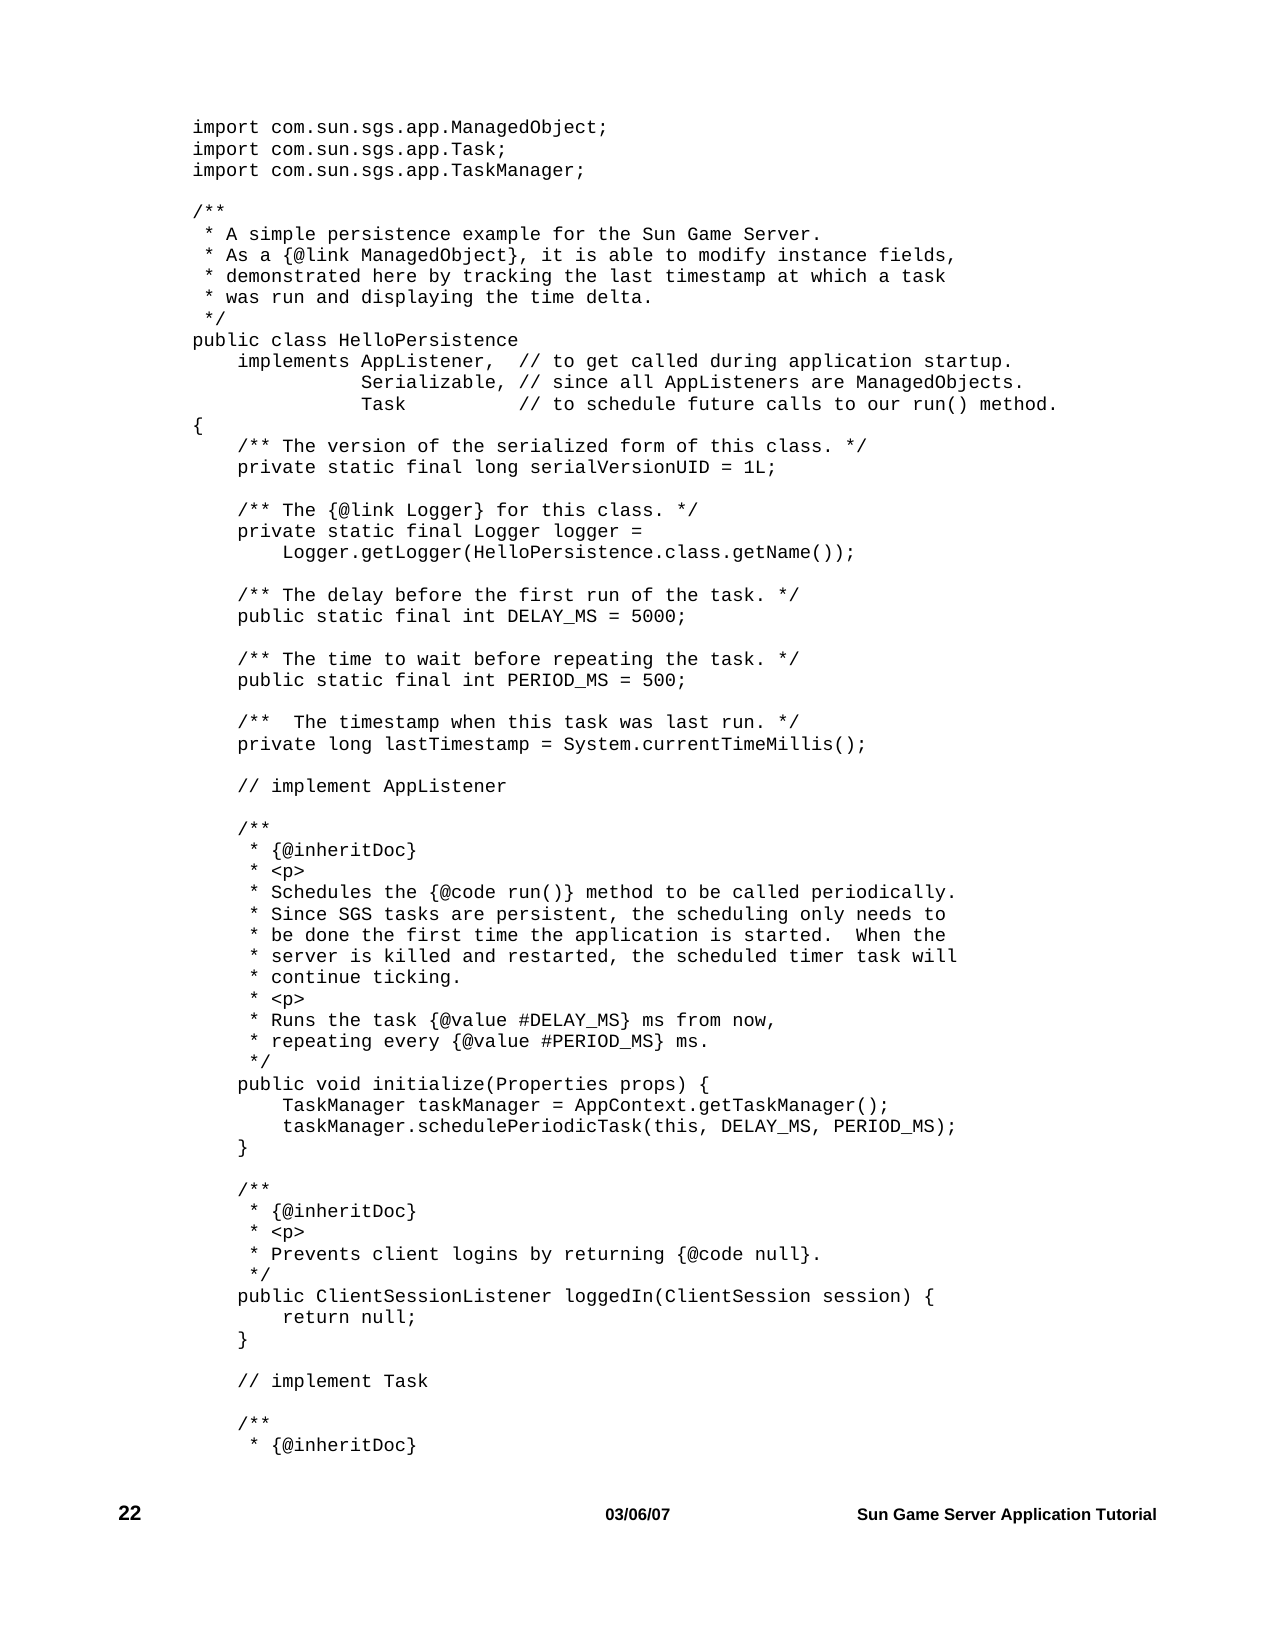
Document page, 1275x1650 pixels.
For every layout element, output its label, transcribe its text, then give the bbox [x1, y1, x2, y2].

text import com.sun.sgs.app.ManagedObject; import com.sun.sgs.app.Task; import com.sun.sgs.app.TaskManager; /** * A simple persistence example for the Sun Game Server. * As a {@link ManagedObject}, it is able to modify instance fields, * demonstrated here by tracking the last timestamp at which a task * was run and displaying the time delta. */ public class HelloPersistence implements AppListener, // to get called during application startup. Serializable, // since all AppListeners are ManagedObjects. Task // to schedule future calls to our run() method. { /** The version of the serialized form of this class. */ private static final long serialVersionUID = 1L; /** The {@link Logger} for this class. */ private static final Logger logger = Logger.getLogger(HelloPersistence.class.getName()); /** The delay before the first run of the task. */ public static final int DELAY_MS = 5000; /** The time to wait before repeating the task. */ public static final int PERIOD_MS = 500; /** The timestamp when this task was last run. */ private long lastTimestamp = System.currentTimeMillis(); // implement AppListener /** * {@inheritDoc} * <p> * Schedules the {@code run()} method to be called periodically. * Since SGS tasks are persistent, the scheduling only needs to * be done the first time the application is started. When the * server is killed and restarted, the scheduled timer task will * continue ticking. * <p> * Runs the task {@value #DELAY_MS} ms from now, * repeating every {@value #PERIOD_MS} ms. */ public void initialize(Properties props) { TaskManager taskManager = AppContext.getTaskManager(); taskManager.schedulePeriodicTask(this, DELAY_MS, PERIOD_MS); } /** * {@inheritDoc} * <p> * Prevents client logins by returning {@code null}. */ public ClientSessionListener loggedIn(ClientSession session) { return null; } // implement Task /** * {@inheritDoc} [192, 118, 1098, 1457]
